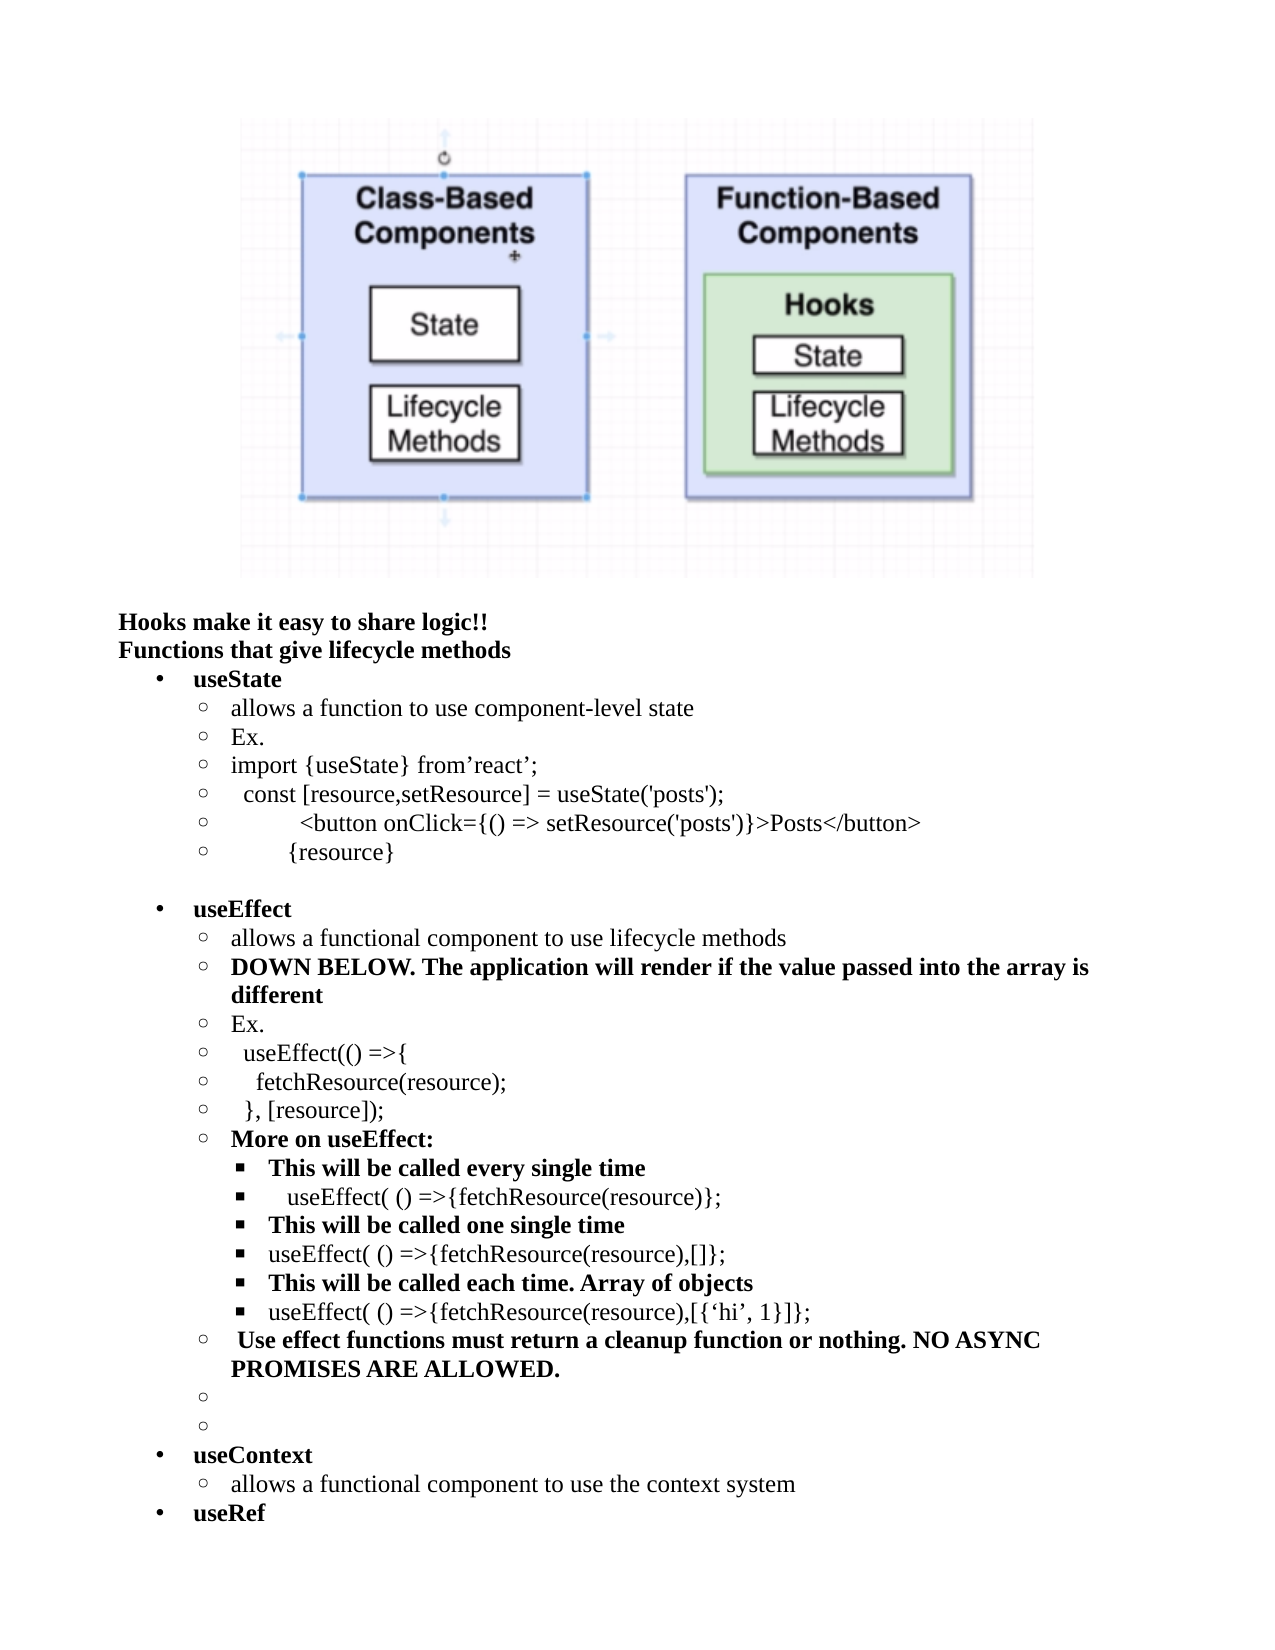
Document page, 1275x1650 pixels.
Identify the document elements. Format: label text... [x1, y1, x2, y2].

text Hooks make it easy to share logic!! [118, 607, 1157, 636]
list {resource} [193, 837, 1157, 866]
list This will be called every single time [231, 1153, 1157, 1182]
list allows a functional component to use lifecycle methods [193, 923, 1157, 952]
list useEffect( () =>{fetchResource(resource)}; [231, 1182, 1157, 1211]
list useEffect [156, 894, 1157, 923]
list More on useEffect: [193, 1124, 1157, 1153]
list useRef [156, 1498, 1157, 1527]
list Use effect functions must return a cleanup function or nothing. NO ASYNC PROMISES ARE ALLOWED. [193, 1326, 1157, 1383]
list fetchResource(resource); [193, 1067, 1157, 1096]
list }, [resource]); [193, 1096, 1157, 1124]
list This will be called one single time [231, 1211, 1157, 1239]
list This will be called each time. Array of objects [231, 1268, 1157, 1297]
list import {useState} from’react’; [193, 751, 1157, 779]
list useContext [156, 1441, 1157, 1469]
list DOWN BELOW. The application will render if the value passed into the array is different [193, 952, 1157, 1009]
list allows a function to use component-level state [193, 693, 1157, 722]
list useEffect( () =>{fetchResource(resource),[{‘hi’, 1}]}; [231, 1297, 1157, 1326]
picture [240, 118, 1035, 578]
list useEffect(() =>{ [193, 1038, 1157, 1067]
list <button onClick={() => setResource('posts')}>Posts</button> [193, 808, 1157, 837]
list Ex. [193, 722, 1157, 751]
list const [resource,setResource] = useState('posts'); [193, 779, 1157, 808]
list useEffect( () =>{fetchResource(resource),[]}; [231, 1239, 1157, 1268]
list Ex. [193, 1009, 1157, 1038]
list useState [156, 664, 1157, 693]
text Functions that give lifecycle methods [118, 636, 1157, 664]
list allows a functional component to use the context system [193, 1469, 1157, 1498]
